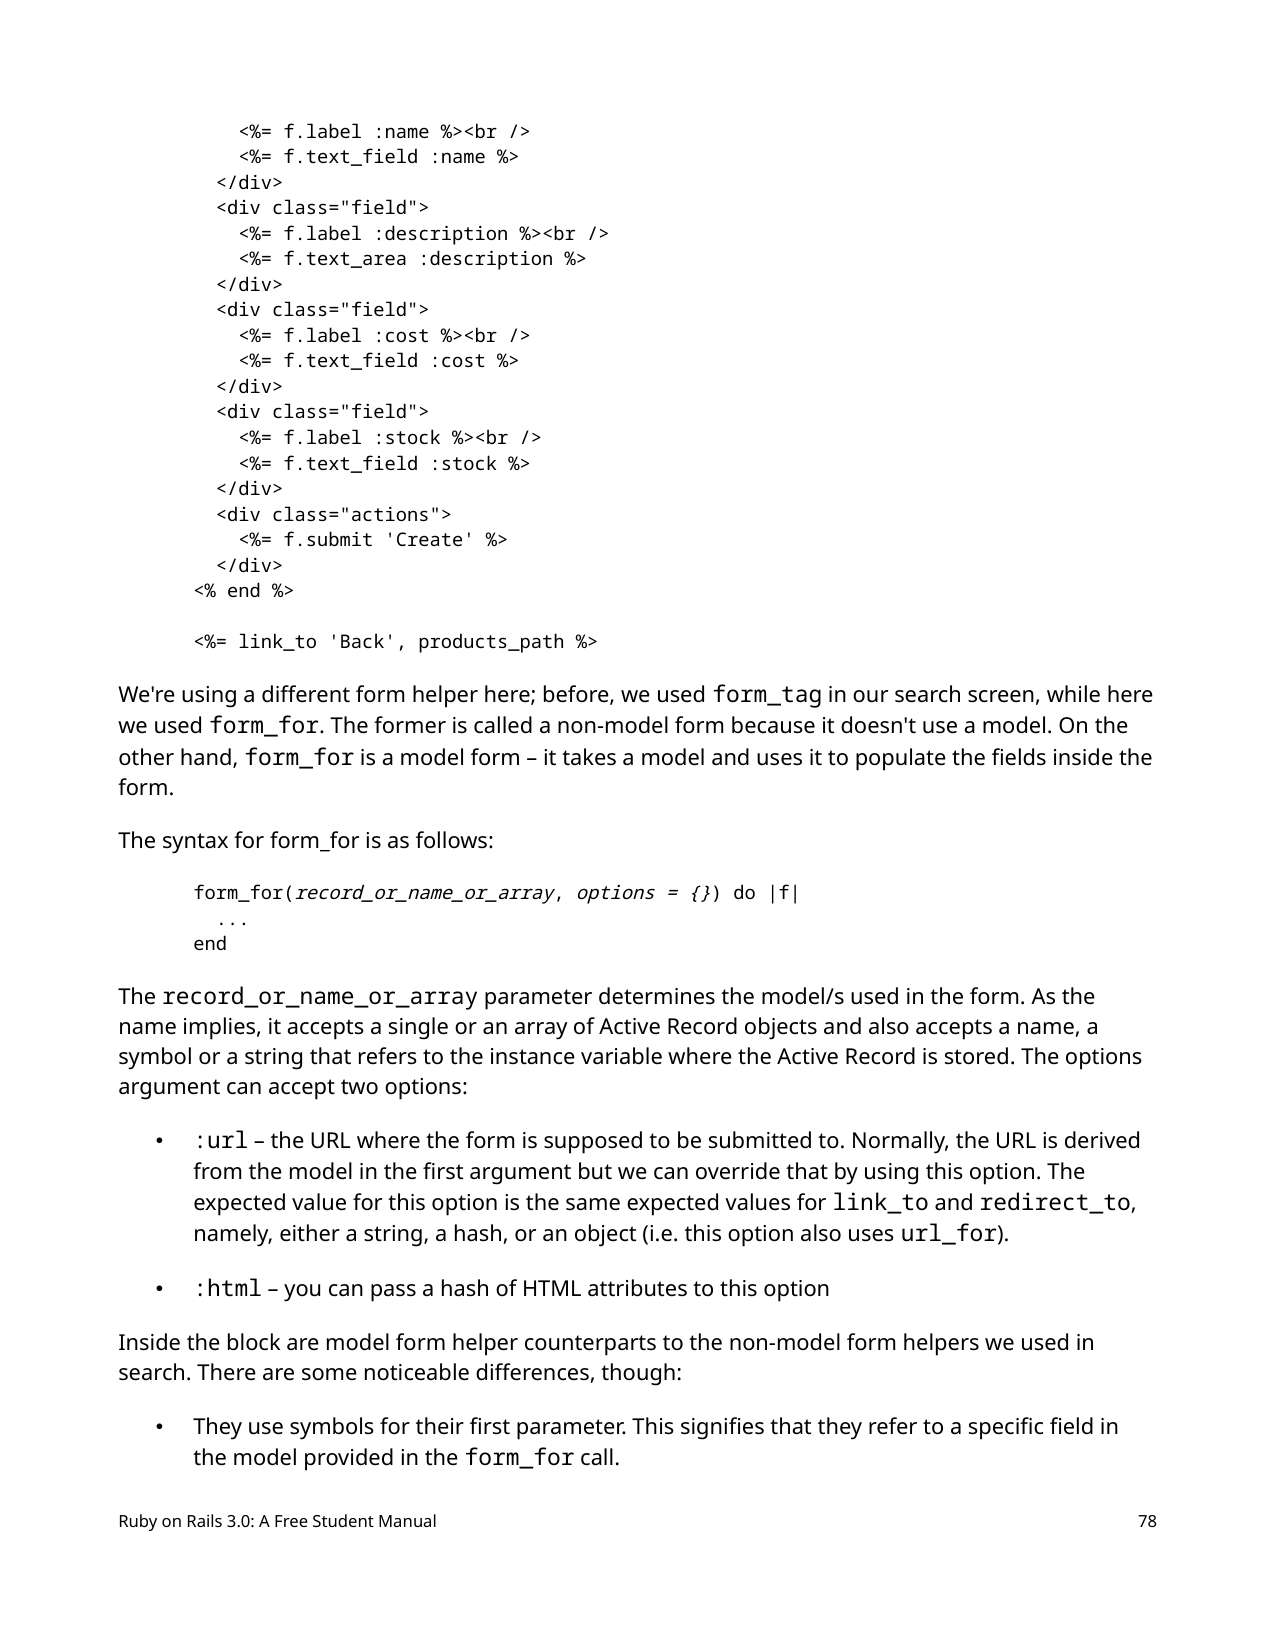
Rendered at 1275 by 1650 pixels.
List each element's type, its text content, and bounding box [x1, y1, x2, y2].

text We're using a different form helper here; before, we used form_tag in our search screen, while here we used form_for. The former is called a non-model form because it doesn't use a model. On the other hand, form_for is a model form – it takes a model and uses it to populate the fields inside the form. [118, 678, 1157, 802]
text Inside the block are model form helper counterparts to the non-model form helpers we used in search. There are some noticeable differences, though: [118, 1327, 1157, 1387]
list They use symbols for their first parameter. This signifies that they refer to a specific field in the model provided in the form_for call. [156, 1411, 1157, 1472]
text form_for(record_or_name_or_array, options = {}) do |f| ... end [193, 879, 1157, 956]
list :url – the URL where the form is supposed to be submitted to. Normally, the URL is derived from the model in the first argument but we can override that by using this option. The expected value for this option is the same expected values for link_to and redirect_to, namely, either a string, a hash, or an object (i.e. this option also uses url_for). [156, 1124, 1157, 1248]
text The syntax for form_for is as follows: [118, 826, 1157, 855]
text The record_or_name_or_array parameter determines the model/s used in the form. As the name implies, it accepts a single or an array of Active Record objects and also accepts a name, a symbol or a string that refers to the instance variable where the Active Record is stored. The options argument can accept two options: [118, 980, 1157, 1100]
text <%= f.label :name %><br /> <%= f.text_field :name %> </div> <div class="field"> <%= f.label :description %><br /> <%= f.text_area :description %> </div> <div class="field"> <%= f.label :cost %><br /> <%= f.text_field :cost %> </div> <div class="field"> <%= f.label :stock %><br /> <%= f.text_field :stock %> </div> <div class="actions"> <%= f.submit 'Create' %> </div> <% end %> <%= link_to 'Back', products_path %> [193, 118, 1157, 654]
list :html – you can pass a hash of HTML attributes to this option [156, 1272, 1157, 1303]
